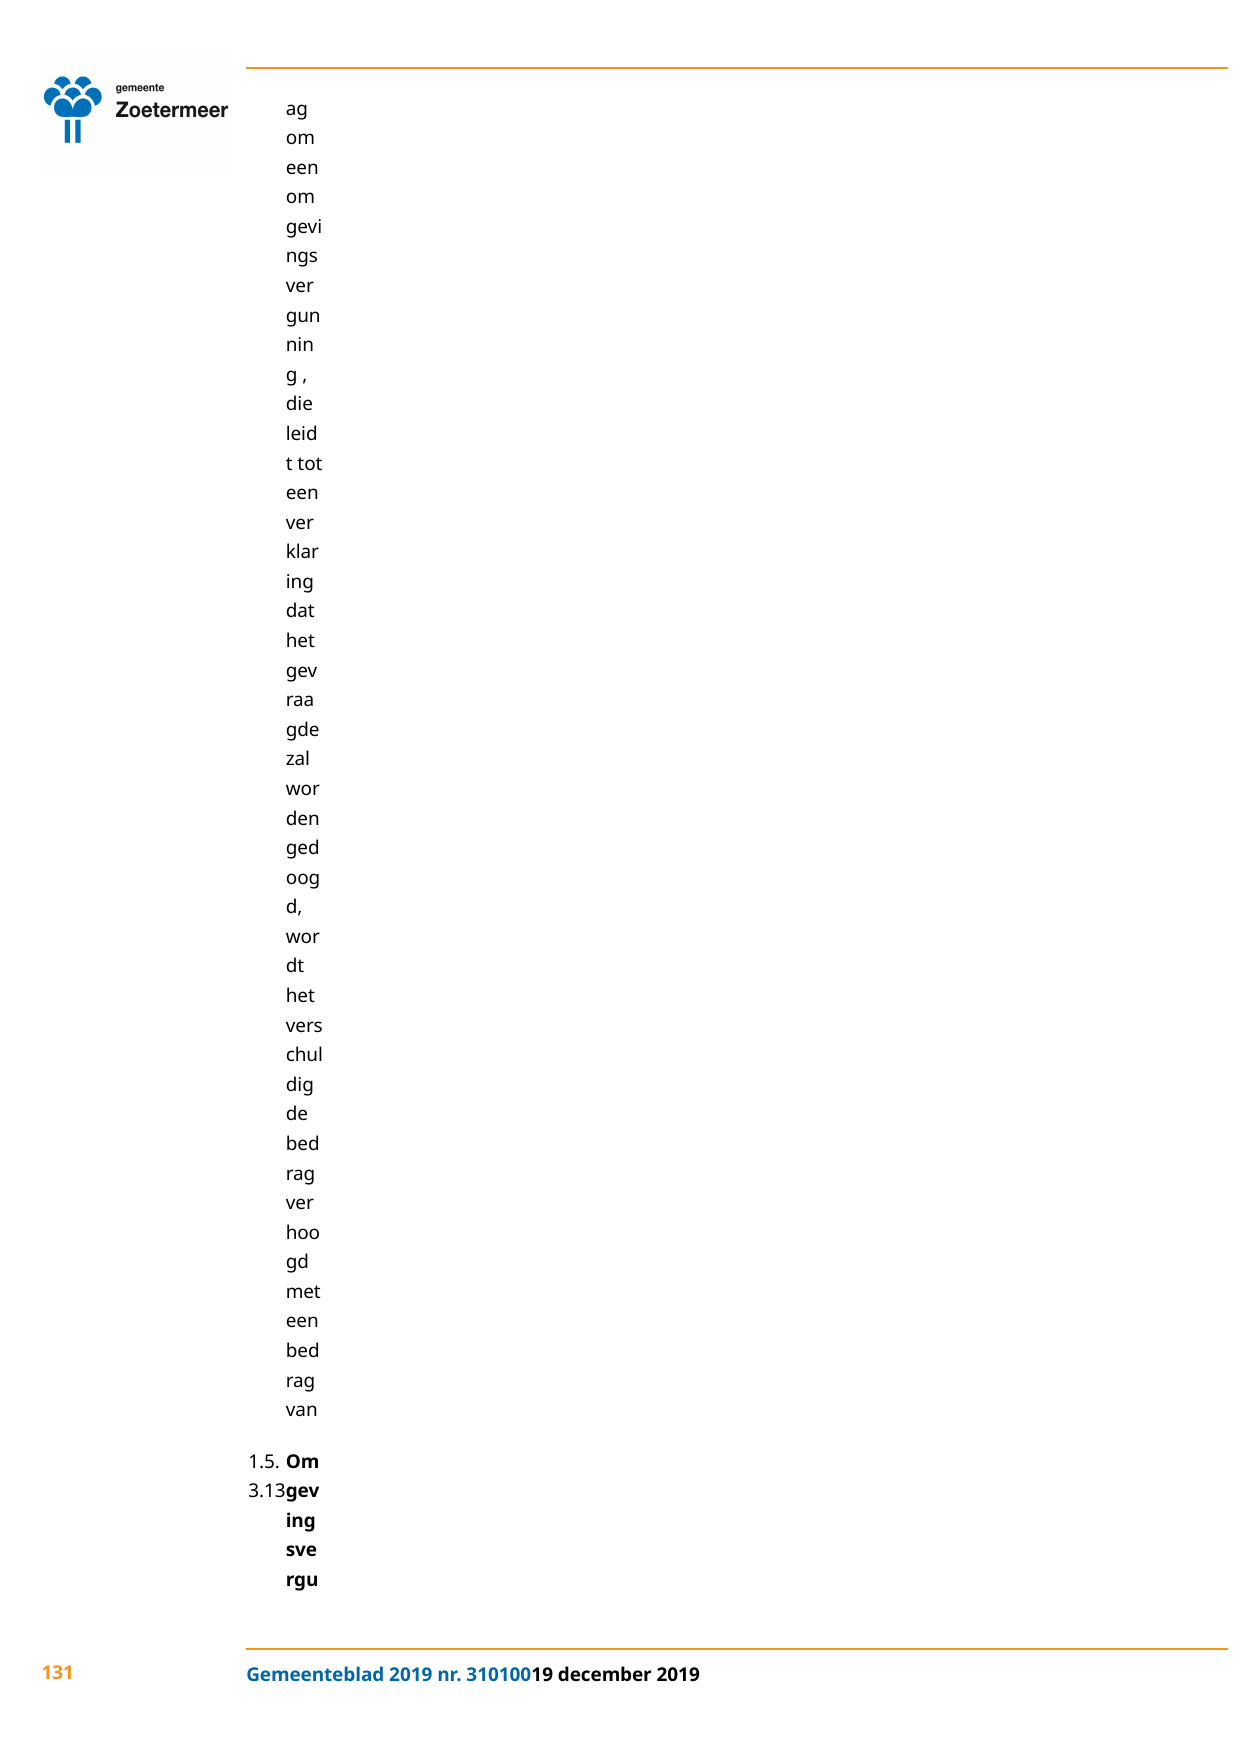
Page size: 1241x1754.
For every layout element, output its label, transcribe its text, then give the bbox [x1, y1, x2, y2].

table_cell [286, 1422, 323, 1448]
table_cell ag om een omgevingsvergunning , die leidt tot een verklaring dat het gevraagde zal worden gedoogd, wordt het verschuldigde bedrag verhoogd met een bedrag van [286, 95, 323, 1422]
picture [41, 47, 231, 172]
table_cell [248, 95, 286, 1422]
table_cell [323, 1422, 361, 1448]
table_cell [361, 95, 398, 1422]
table_cell [323, 1448, 361, 1592]
table_cell [248, 1422, 286, 1448]
table_cell [323, 95, 361, 1422]
table_cell [361, 1448, 398, 1592]
table_cell 1.5.3.13 [248, 1448, 286, 1592]
table_cell Omgevingsvergu [286, 1448, 323, 1592]
table_cell [361, 1422, 398, 1448]
